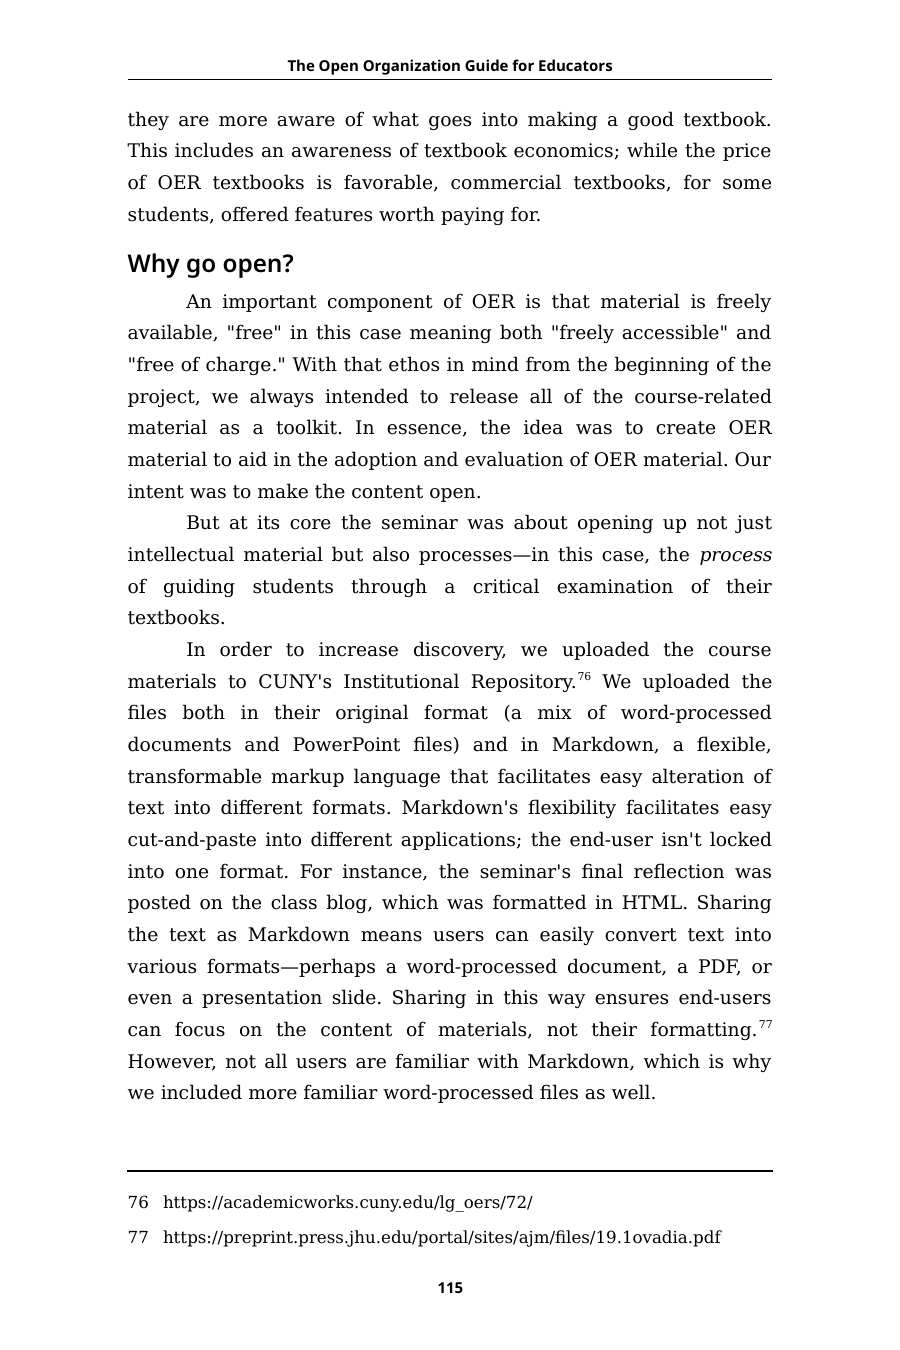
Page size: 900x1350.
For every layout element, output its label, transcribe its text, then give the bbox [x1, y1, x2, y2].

text https://academicworks.cuny.edu/lg_oers/72/ [127, 1193, 772, 1213]
text In order to increase discovery, we uploaded the course materials to CUNY's Institutional Repository. We uploaded the files both in their original format (a mix of word-processed documents and PowerPoint files) and in Markdown, a flexible, transformable markup language that facilitates easy alteration of text into different formats. Markdown's flexibility facilitates easy cut-and-paste into different applications; the end-user isn't locked into one format. For instance, the seminar's final reflection was posted on the class blog, which was formatted in HTML. Sharing the text as Markdown means users can easily convert text into various formats—perhaps a word-processed document, a PDF, or even a presentation slide. Sharing in this way ensures end-users can focus on the content of materials, not their formatting. However, not all users are familiar with Markdown, which is why we included more familiar word-processed files as well. [127, 639, 772, 1104]
text But at its core the seminar was about opening up not just intellectual material but also processes—in this case, the process of guiding students through a critical examination of their textbooks. [127, 512, 772, 629]
text https://preprint.press.jhu.edu/portal/sites/ajm/files/19.1ovadia.pdf [127, 1228, 772, 1247]
text they are more aware of what goes into making a good textbook. This includes an awareness of textbook economics; while the price of OER textbooks is favorable, commercial textbooks, for some students, offered features worth paying for. [127, 109, 772, 226]
subtitle Why go open? [127, 250, 772, 278]
text An important component of OER is that material is freely available, "free" in this case meaning both "freely accessible" and "free of charge." With that ethos in mind from the beginning of the project, we always intended to release all of the course-related material as a toolkit. In essence, the idea was to create OER material to aid in the adoption and evaluation of OER material. Our intent was to make the content open. [127, 291, 772, 503]
